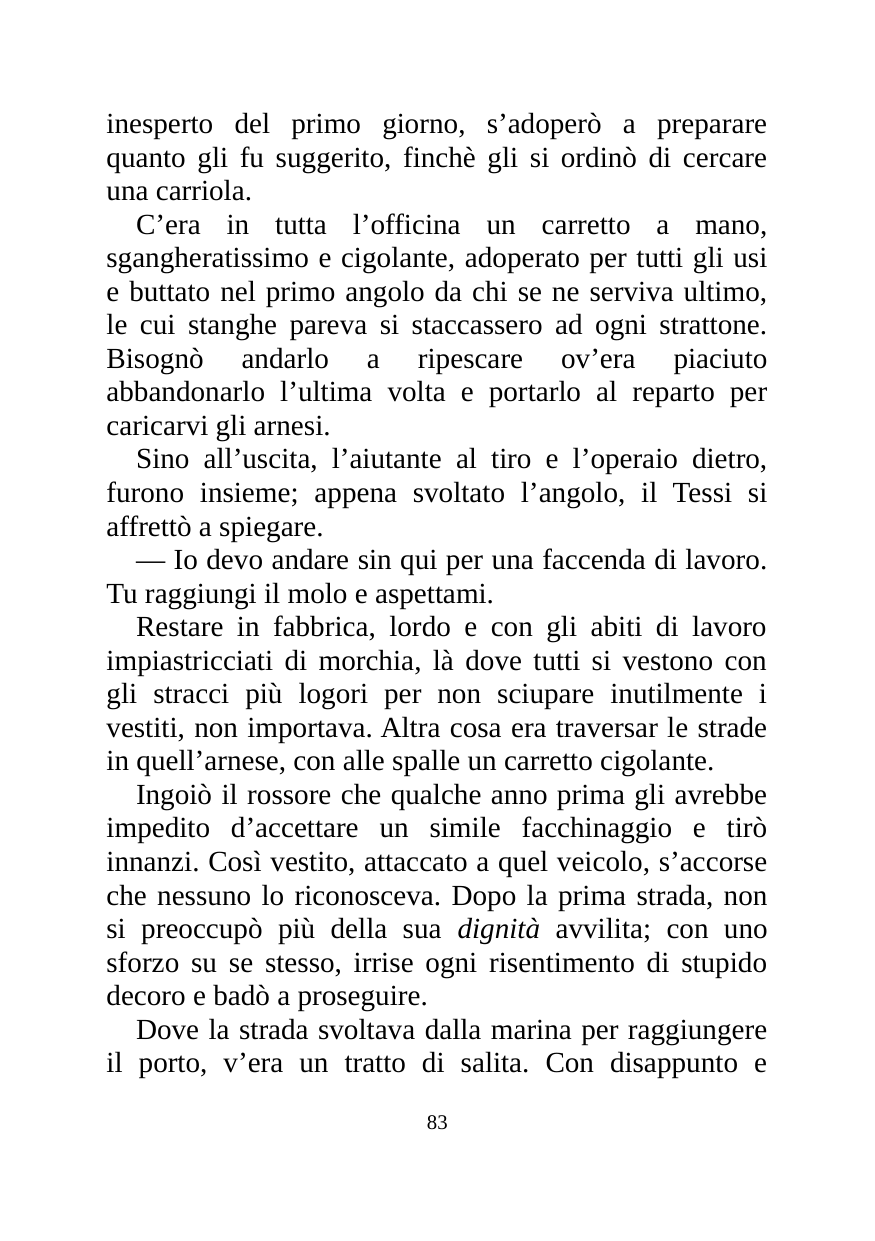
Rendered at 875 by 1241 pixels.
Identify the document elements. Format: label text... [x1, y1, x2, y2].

text Restare in fabbrica, lordo e con gli abiti di lavoro impiastricciati di morchia, là dove tutti si vestono con gli stracci più logori per non sciupare inutilmente i vestiti, non importava. Altra cosa era traversar le strade in quell’arnese, con alle spalle un carretto cigolante. [106, 609, 768, 777]
text Sino all’uscita, l’aiutante al tiro e l’operaio dietro, furono insieme; appena svoltato l’angolo, il Tessi si affrettò a spiegare. [106, 442, 768, 542]
text inesperto del primo giorno, s’adoperò a preparare quanto gli fu suggerito, finchè gli si ordinò di cercare una carriola. [106, 106, 768, 207]
text Dove la strada svoltava dalla marina per raggiungere il porto, v’era un tratto di salita. Con disappunto e [106, 1012, 768, 1079]
text — Io devo andare sin qui per una faccenda di lavoro. Tu raggiungi il molo e aspettami. [106, 542, 768, 609]
text Ingoiò il rossore che qualche anno prima gli avrebbe impedito d’accettare un simile facchinaggio e tirò innanzi. Così vestito, attaccato a quel veicolo, s’accorse che nessuno lo riconosceva. Dopo la prima strada, non si preoccupò più della sua dignità avvilita; con uno sforzo su se stesso, irrise ogni risentimento di stupido decoro e badò a proseguire. [106, 777, 768, 1012]
text C’era in tutta l’officina un carretto a mano, sgangheratissimo e cigolante, adoperato per tutti gli usi e buttato nel primo angolo da chi se ne serviva ultimo, le cui stanghe pareva si staccassero ad ogni strattone. Bisognò andarlo a ripescare ov’era piaciuto abbandonarlo l’ultima volta e portarlo al reparto per caricarvi gli arnesi. [106, 207, 768, 442]
